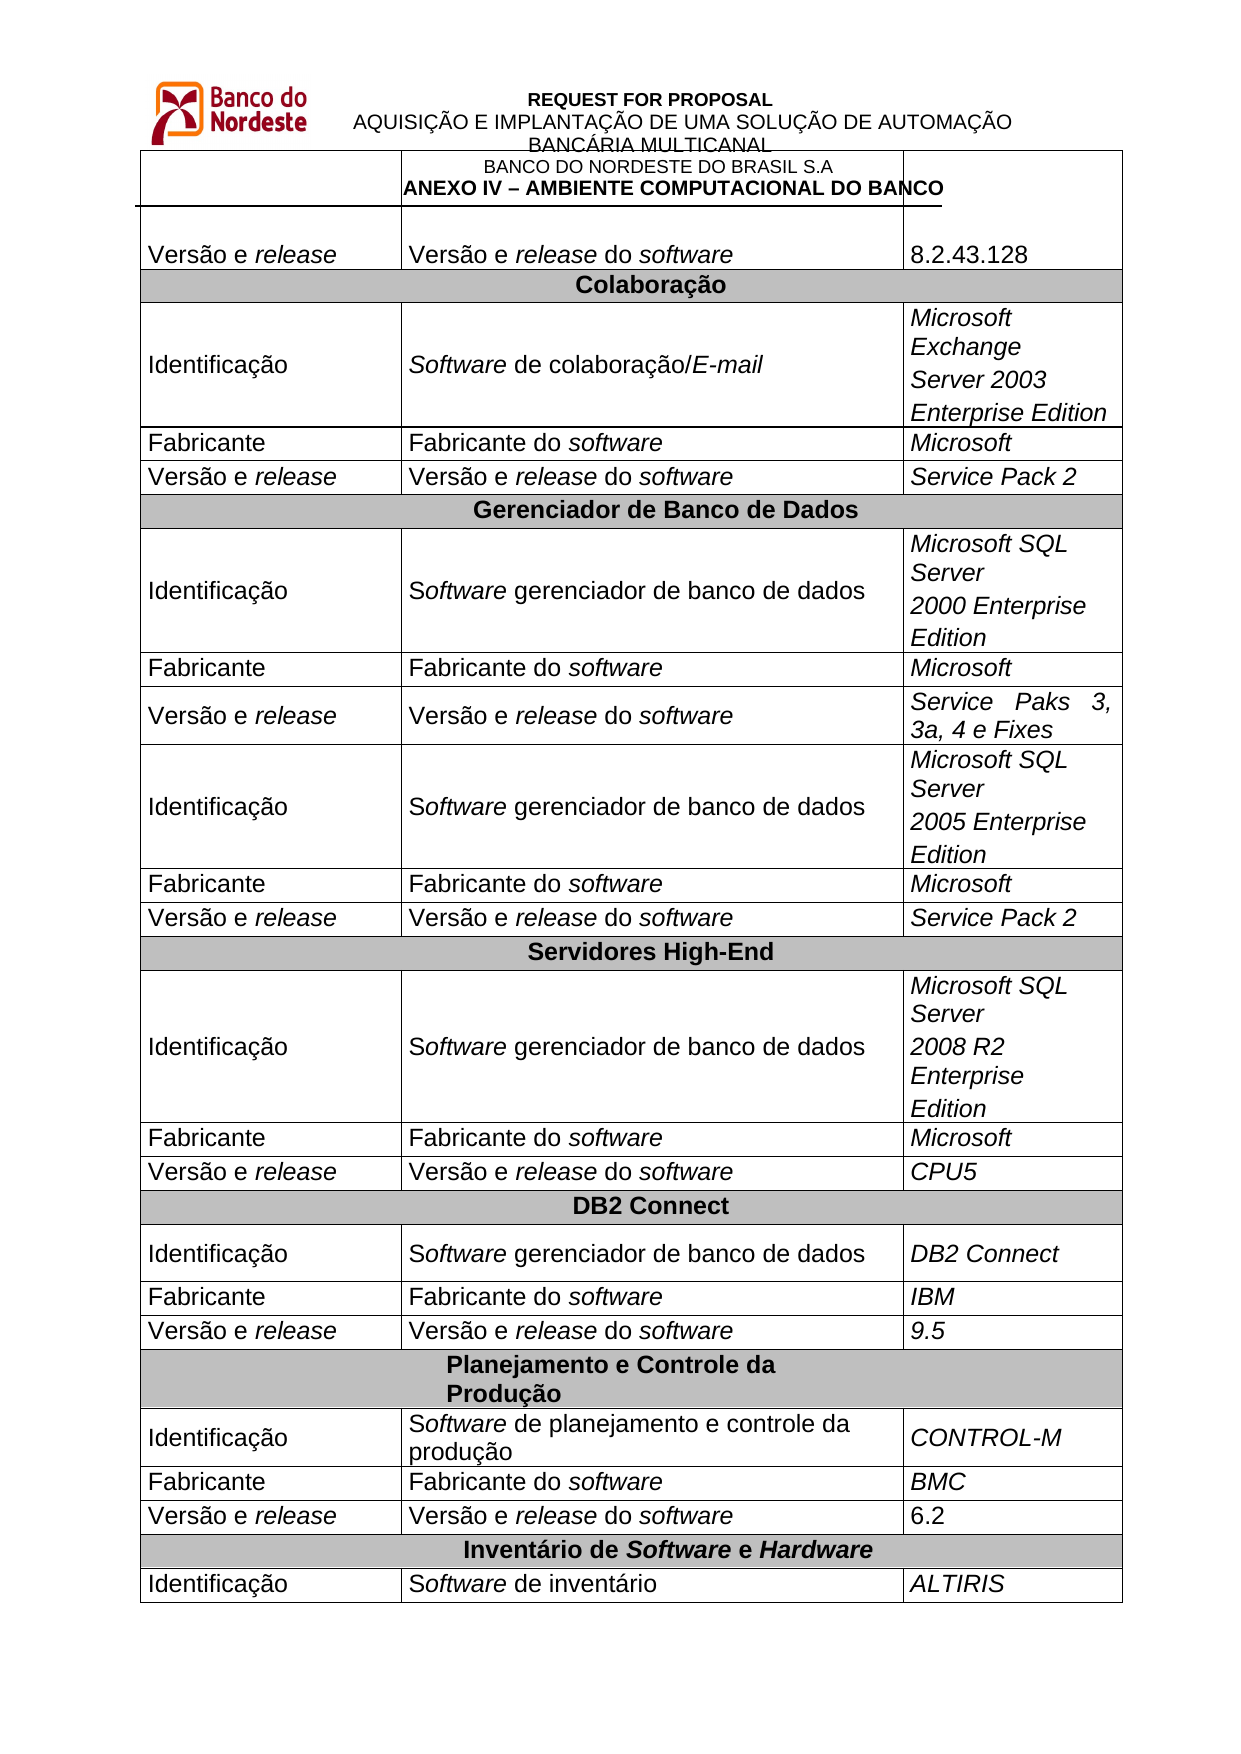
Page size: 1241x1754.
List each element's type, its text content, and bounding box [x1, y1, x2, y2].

table_cell Service Pack 2 [904, 903, 1122, 936]
table_cell CPU5 [904, 1157, 1122, 1190]
table_cell Versão e release do software [402, 151, 903, 269]
table_cell Software gerenciador de banco de dados [402, 529, 903, 652]
table_cell Colaboração [401, 270, 903, 302]
table_cell Identificação [141, 745, 401, 868]
table_cell 9.5 [904, 1316, 1122, 1349]
table_cell [903, 1191, 1122, 1224]
table_cell Identificação [141, 1225, 401, 1281]
table_cell Versão e release [141, 1157, 401, 1190]
table_cell [141, 1350, 401, 1407]
table_cell Gerenciador de Banco de Dados [401, 495, 903, 528]
table_cell [141, 1535, 401, 1567]
table_cell Microsoft [904, 653, 1122, 686]
table_cell Versão e release [141, 461, 401, 494]
table_cell [903, 937, 1122, 970]
table_cell Service Paks 3, 3a, 4 e Fixes [904, 687, 1122, 744]
table_cell IBM [904, 1282, 1122, 1315]
table_cell Inventário de Software e Hardware [401, 1535, 903, 1567]
table_cell Versão e release do software [402, 461, 903, 494]
table_cell Versão e release do software [402, 1157, 903, 1190]
table_cell [141, 937, 401, 970]
table_cell Versão e release do software [402, 687, 903, 744]
table_cell Microsoft SQL Server 2008 R2 Enterprise Edition [904, 971, 1122, 1122]
table_cell Microsoft [904, 428, 1122, 460]
table_cell Microsoft SQL Server 2005 Enterprise Edition [904, 745, 1122, 868]
table_cell Software gerenciador de banco de dados [402, 971, 903, 1122]
table_cell Identificação [141, 529, 401, 652]
table_cell 8.2.43.128 [904, 151, 1122, 269]
table_cell Versão e release [141, 151, 401, 269]
table_cell 6.2 [904, 1501, 1122, 1534]
table_cell Software gerenciador de banco de dados [402, 1225, 903, 1281]
table_cell Software de planejamento e controle da produção [402, 1409, 903, 1466]
table_cell Servidores High-End [401, 937, 903, 970]
table_cell Fabricante do software [402, 428, 903, 460]
table_cell [141, 1191, 401, 1224]
table_cell Fabricante [141, 428, 401, 460]
table_cell Versão e release do software [402, 1501, 903, 1534]
table_cell BMC [904, 1467, 1122, 1500]
table_cell Versão e release do software [402, 903, 903, 936]
table_cell DB2 Connect [401, 1191, 903, 1224]
picture [145, 74, 311, 150]
table_cell [903, 495, 1122, 528]
table_cell [903, 1350, 1122, 1407]
table_cell Versão e release do software [402, 1316, 903, 1349]
table_cell Identificação [141, 1409, 401, 1466]
table_cell Fabricante [141, 869, 401, 902]
table_cell Versão e release [141, 687, 401, 744]
table_cell Identificação [141, 303, 401, 426]
table_cell Software gerenciador de banco de dados [402, 745, 903, 868]
table_cell Fabricante do software [402, 1282, 903, 1315]
table_cell [141, 495, 401, 528]
table_cell Microsoft SQL Server 2000 Enterprise Edition [904, 529, 1122, 652]
table_cell Fabricante do software [402, 1123, 903, 1156]
table_cell Identificação [141, 1569, 401, 1602]
table_cell Versão e release [141, 1501, 401, 1534]
table_cell DB2 Connect [904, 1225, 1122, 1281]
table_cell Versão e release [141, 903, 401, 936]
table_cell CONTROL-M [904, 1409, 1122, 1466]
table_cell Microsoft Exchange Server 2003 Enterprise Edition [904, 303, 1122, 426]
table_cell [903, 1535, 1122, 1567]
table_cell Microsoft [904, 869, 1122, 902]
table_cell Software de colaboração/E-mail [402, 303, 903, 426]
table_cell Versão e release [141, 1316, 401, 1349]
table_cell Fabricante [141, 653, 401, 686]
table_cell Identificação [141, 971, 401, 1122]
table_cell Fabricante do software [402, 653, 903, 686]
table_cell ALTIRIS [904, 1569, 1122, 1602]
table_cell [903, 270, 1122, 302]
table_cell [141, 270, 401, 302]
table_cell Microsoft [904, 1123, 1122, 1156]
table_cell Planejamento e Controle da Produção [401, 1350, 903, 1407]
table_cell Software de inventário [402, 1569, 903, 1602]
table_cell Fabricante [141, 1467, 401, 1500]
table_cell Fabricante [141, 1123, 401, 1156]
table_cell Fabricante [141, 1282, 401, 1315]
table_cell Fabricante do software [402, 1467, 903, 1500]
table_cell Service Pack 2 [904, 461, 1122, 494]
table_cell Fabricante do software [402, 869, 903, 902]
